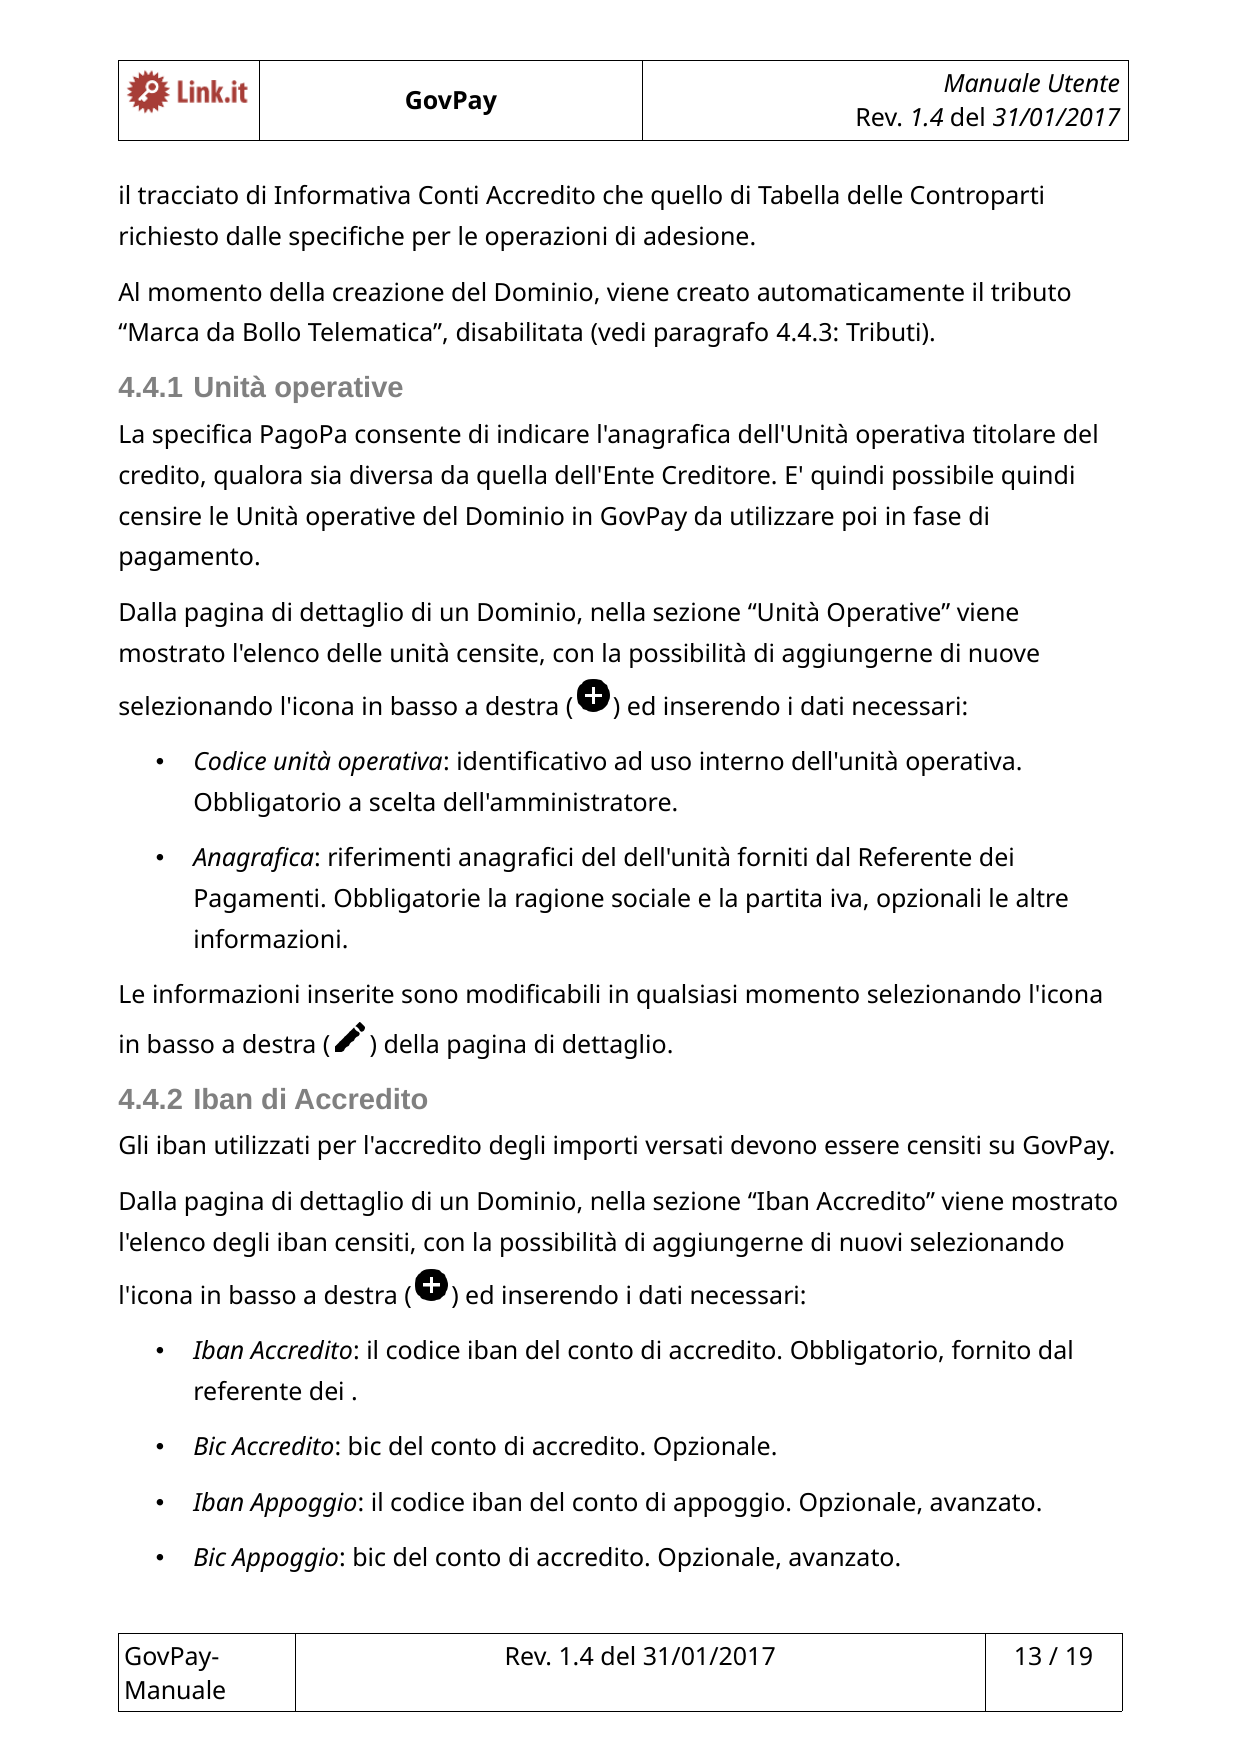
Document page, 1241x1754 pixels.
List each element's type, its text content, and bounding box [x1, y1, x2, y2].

picture [573, 676, 613, 715]
text il tracciato di Informativa Conti Accredito che quello di Tabella delle Controparti richiesto dalle specifiche per le operazioni di adesione. [118, 178, 1122, 253]
text Le informazioni inserite sono modificabili in qualsiasi momento selezionando l'icona in basso a destra () della pagina di dettaglio. [118, 977, 1122, 1061]
text Al momento della creazione del Dominio, viene creato automaticamente il tributo “Marca da Bollo Telematica”, disabilitata (vedi paragrafo 4.4.3: Tributi). [118, 274, 1122, 349]
list Bic Appoggio: bic del conto di accredito. Opzionale, avanzato. [156, 1540, 1122, 1574]
picture [412, 1265, 451, 1304]
list Bic Accredito: bic del conto di accredito. Opzionale. [156, 1429, 1122, 1463]
text Dalla pagina di dettaglio di un Dominio, nella sezione “Unità Operative” viene mostrato l'elenco delle unità censite, con la possibilità di aggiungerne di nuove selezionando l'icona in basso a destra () ed inserendo i dati necessari: [118, 594, 1122, 722]
text Dalla pagina di dettaglio di un Dominio, nella sezione “Iban Accredito” viene mostrato l'elenco degli iban censiti, con la possibilità di aggiungerne di nuovi selezionando l'icona in basso a destra () ed inserendo i dati necessari: [118, 1183, 1122, 1311]
picture [123, 65, 254, 119]
list Iban Accredito: il codice iban del conto di accredito. Obbligatorio, fornito dal referente dei . [156, 1333, 1122, 1408]
list Anagrafica: riferimenti anagrafici del dell'unità forniti dal Referente dei Pagamenti. Obbligatorie la ragione sociale e la partita iva, opzionali le altre informazioni. [156, 840, 1122, 956]
list Codice unità operativa: identificativo ad uso interno dell'unità operativa. Obbligatorio a scelta dell'amministratore. [156, 744, 1122, 818]
subtitle Unità operative [118, 370, 1122, 404]
list Iban Appoggio: il codice iban del conto di appoggio. Opzionale, avanzato. [156, 1484, 1122, 1518]
text Gli iban utilizzati per l'accredito degli importi versati devono essere censiti su GovPay. [118, 1128, 1122, 1162]
subtitle Iban di Accredito [118, 1082, 1122, 1116]
picture [330, 1017, 370, 1057]
text La specifica PagoPa consente di indicare l'anagrafica dell'Unità operativa titolare del credito, qualora sia diversa da quella dell'Ente Creditore. E' quindi possibile quindi censire le Unità operative del Dominio in GovPay da utilizzare poi in fase di pagamento. [118, 416, 1122, 573]
